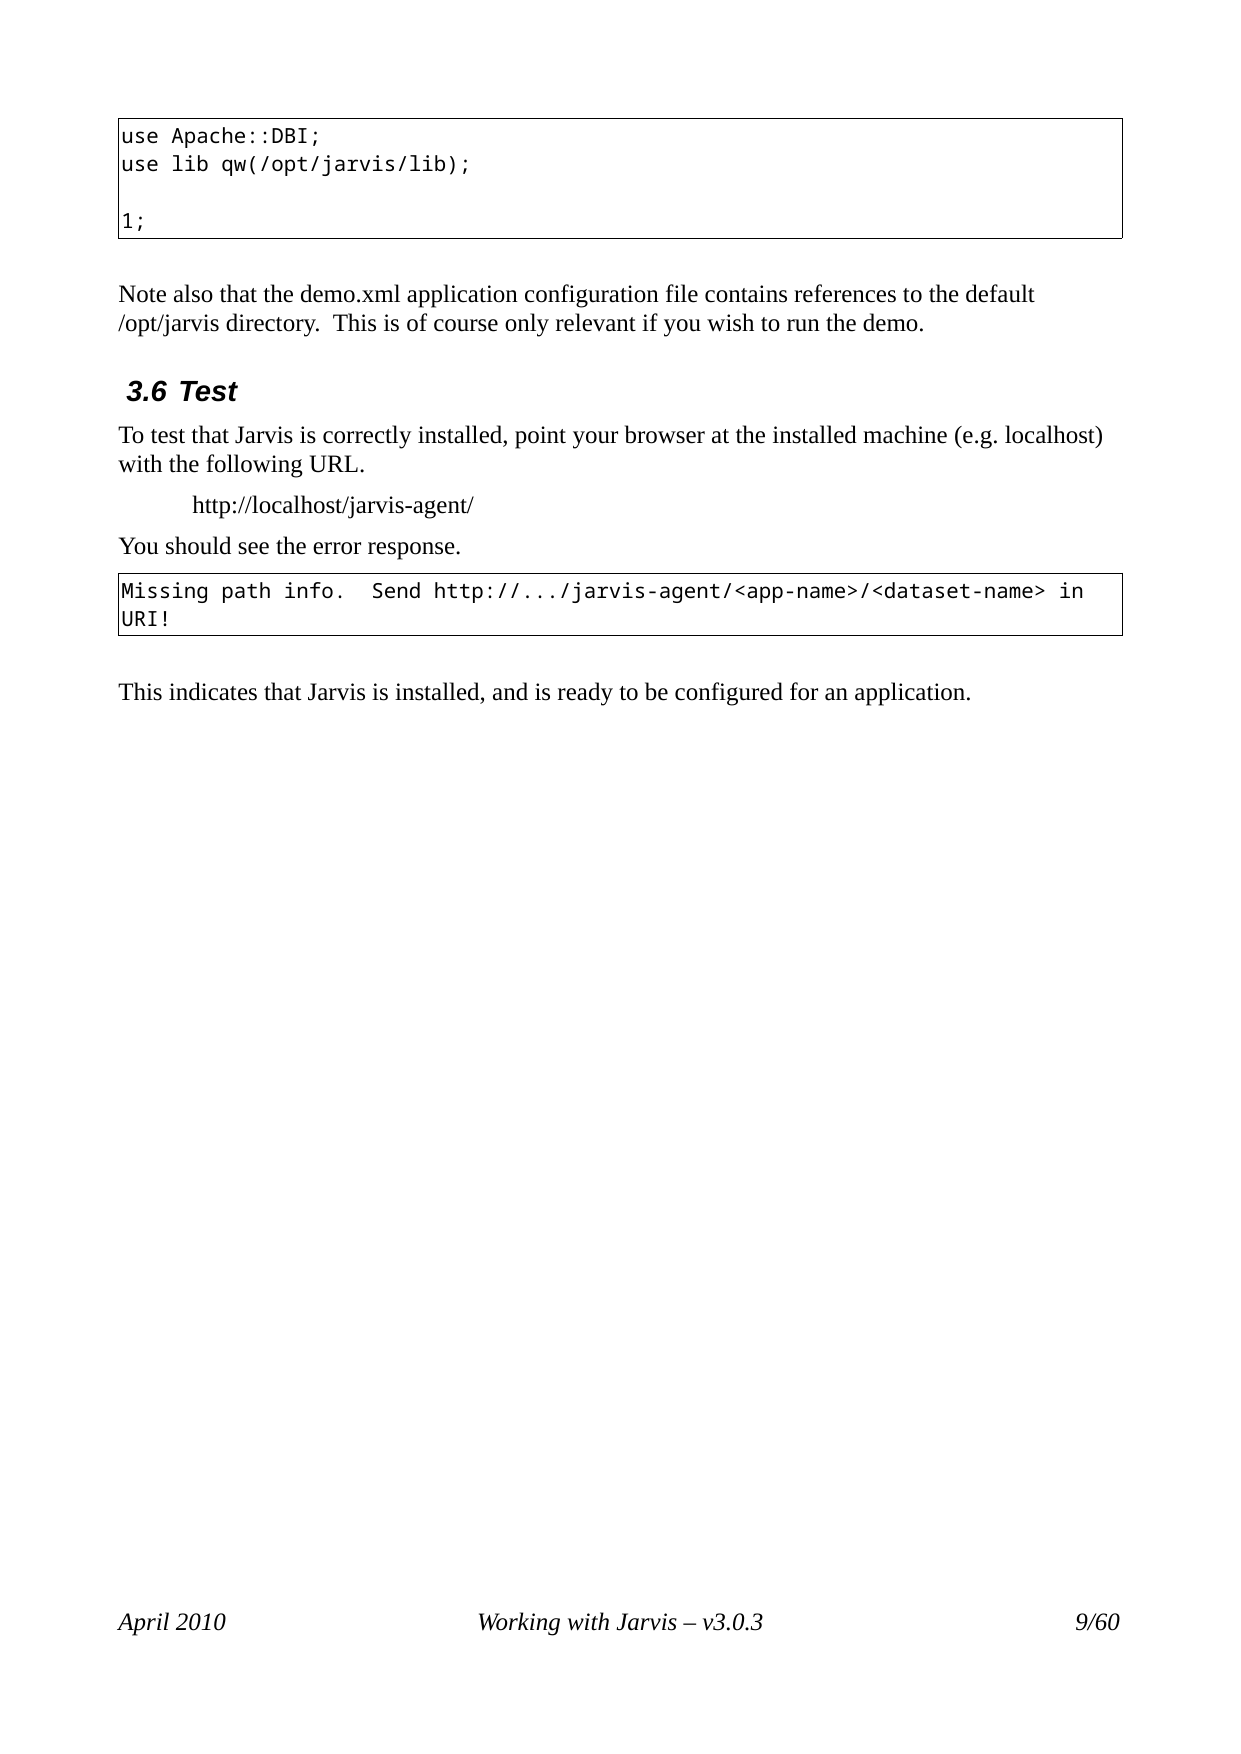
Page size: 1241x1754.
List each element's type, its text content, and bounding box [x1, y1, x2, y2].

text Note also that the demo.xml application configuration file contains references to the default /opt/jarvis directory. This is of course only relevant if you wish to run the demo. [118, 279, 1122, 337]
subtitle Test [118, 374, 1122, 408]
text http://localhost/jarvis-agent/ [118, 490, 1122, 519]
text use Apache::DBI; [119, 119, 1122, 147]
text To test that Jarvis is correctly installed, point your browser at the installed machine (e.g. localhost) with the following URL. [118, 420, 1122, 478]
text 1; [119, 203, 1122, 238]
text use lib qw(/opt/jarvis/lib); [119, 147, 1122, 178]
text This indicates that Jarvis is installed, and is ready to be configured for an application. [118, 677, 1122, 706]
text You should see the error response. [118, 531, 1122, 560]
text Missing path info. Send http://.../jarvis-agent/<app-name>/<dataset-name> in URI! [119, 574, 1122, 635]
